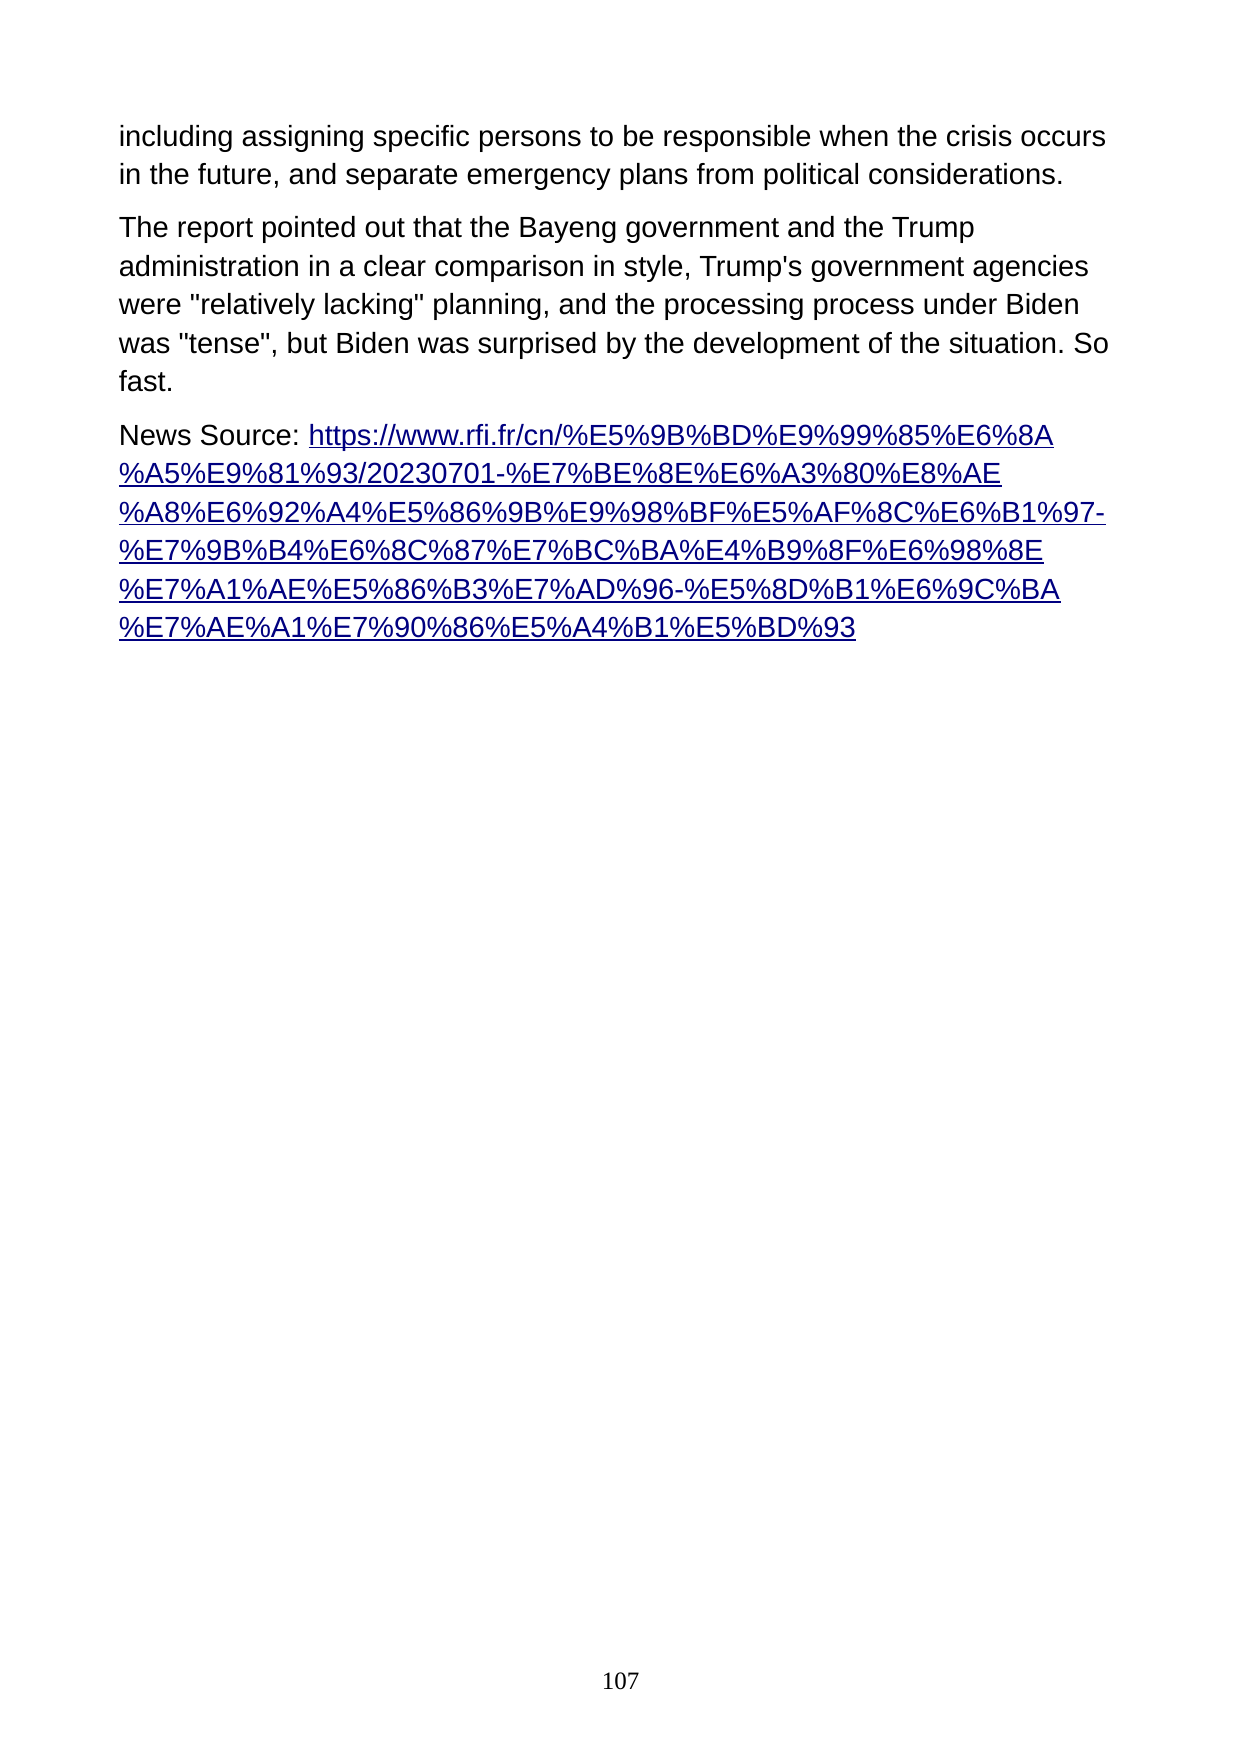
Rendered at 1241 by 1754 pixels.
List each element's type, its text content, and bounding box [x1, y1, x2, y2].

text including assigning specific persons to be responsible when the crisis occurs in the future, and separate emergency plans from political considerations. [118, 118, 1122, 191]
text The report pointed out that the Bayeng government and the Trump administration in a clear comparison in style, Trump's government agencies were "relatively lacking" planning, and the processing process under Biden was "tense", but Biden was surprised by the development of the situation. So fast. [118, 210, 1122, 398]
text News Source: https://www.rfi.fr/cn/%E5%9B%BD%E9%99%85%E6%8A%A5%E9%81%93/20230701-%E7%BE%8E%E6%A3%80%E8%AE%A8%E6%92%A4%E5%86%9B%E9%98%BF%E5%AF%8C%E6%B1%97-%E7%9B%B4%E6%8C%87%E7%BC%BA%E4%B9%8F%E6%98%8E%E7%A1%AE%E5%86%B3%E7%AD%96-%E5%8D%B1%E6%9C%BA%E7%AE%A1%E7%90%86%E5%A4%B1%E5%BD%93 [118, 417, 1122, 644]
